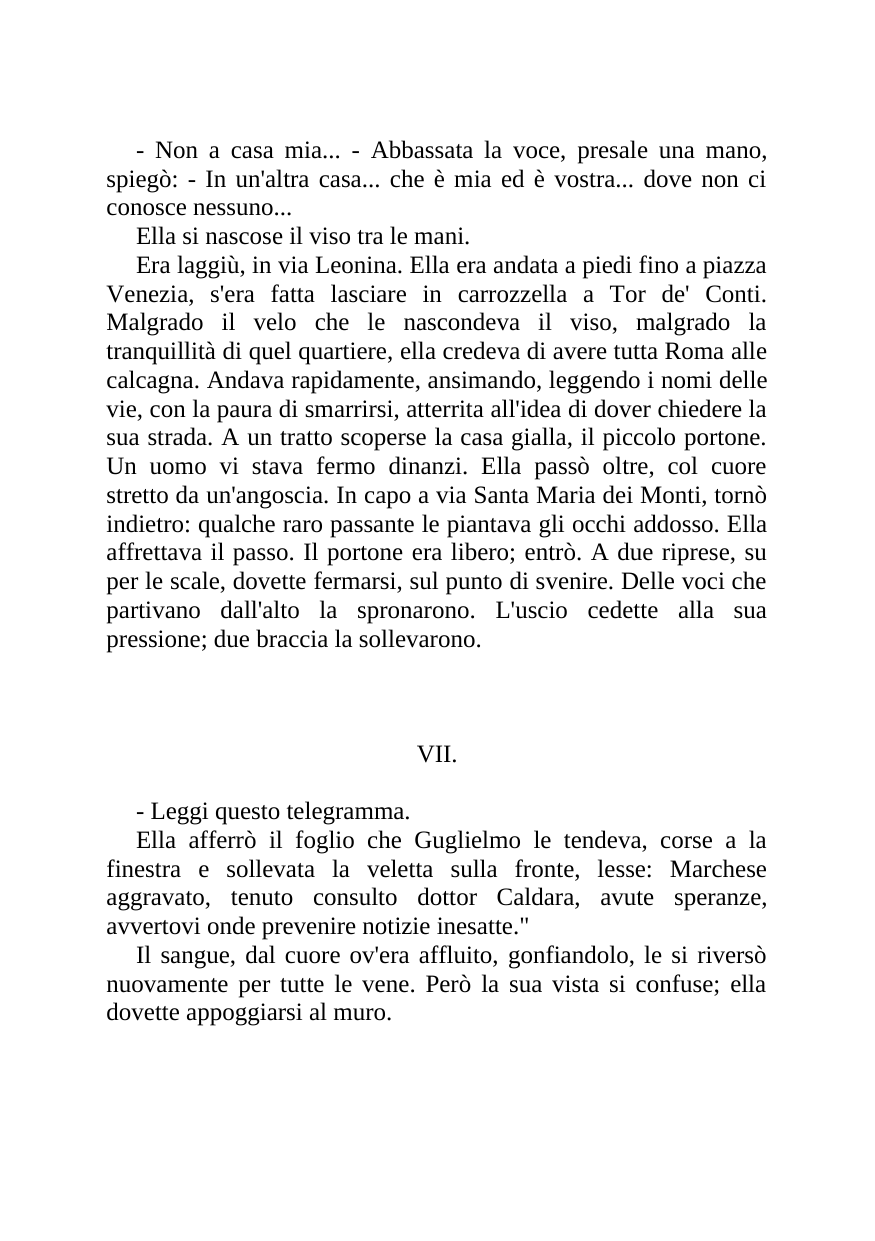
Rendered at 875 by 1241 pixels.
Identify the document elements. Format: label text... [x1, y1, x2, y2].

text VII. [106, 739, 768, 767]
text Era laggiù, in via Leonina. Ella era andata a piedi fino a piazza Venezia, s'era fatta lasciare in carrozzella a Tor de' Conti. Malgrado il velo che le nascondeva il viso, malgrado la tranquillità di quel quartiere, ella credeva di avere tutta Roma alle calcagna. Andava rapidamente, ansimando, leggendo i nomi delle vie, con la paura di smarrirsi, atterrita all'idea di dover chiedere la sua strada. A un tratto scoperse la casa gialla, il piccolo portone. Un uomo vi stava fermo dinanzi. Ella passò oltre, col cuore stretto da un'angoscia. In capo a via Santa Maria dei Monti, tornò indietro: qualche raro passante le piantava gli occhi addosso. Ella affrettava il passo. Il portone era libero; entrò. A due riprese, su per le scale, dovette fermarsi, sul punto di svenire. Delle voci che partivano dall'alto la spronarono. L'uscio cedette alla sua pressione; due braccia la sollevarono. [106, 250, 768, 652]
text - Non a casa mia... - Abbassata la voce, presale una mano, spiegò: - In un'altra casa... che è mia ed è vostra... dove non ci conosce nessuno... [106, 135, 768, 221]
text - Leggi questo telegramma. [106, 796, 768, 825]
text Ella afferrò il foglio che Guglielmo le tendeva, corse a la finestra e sollevata la veletta sulla fronte, lesse: Marchese aggravato, tenuto consulto dottor Caldara, avute speranze, avvertovi onde prevenire notizie inesatte." [106, 825, 768, 940]
text Ella si nascose il viso tra le mani. [106, 221, 768, 250]
text Il sangue, dal cuore ov'era affluito, gonfiandolo, le si riversò nuovamente per tutte le vene. Però la sua vista si confuse; ella dovette appoggiarsi al muro. [106, 940, 768, 1026]
